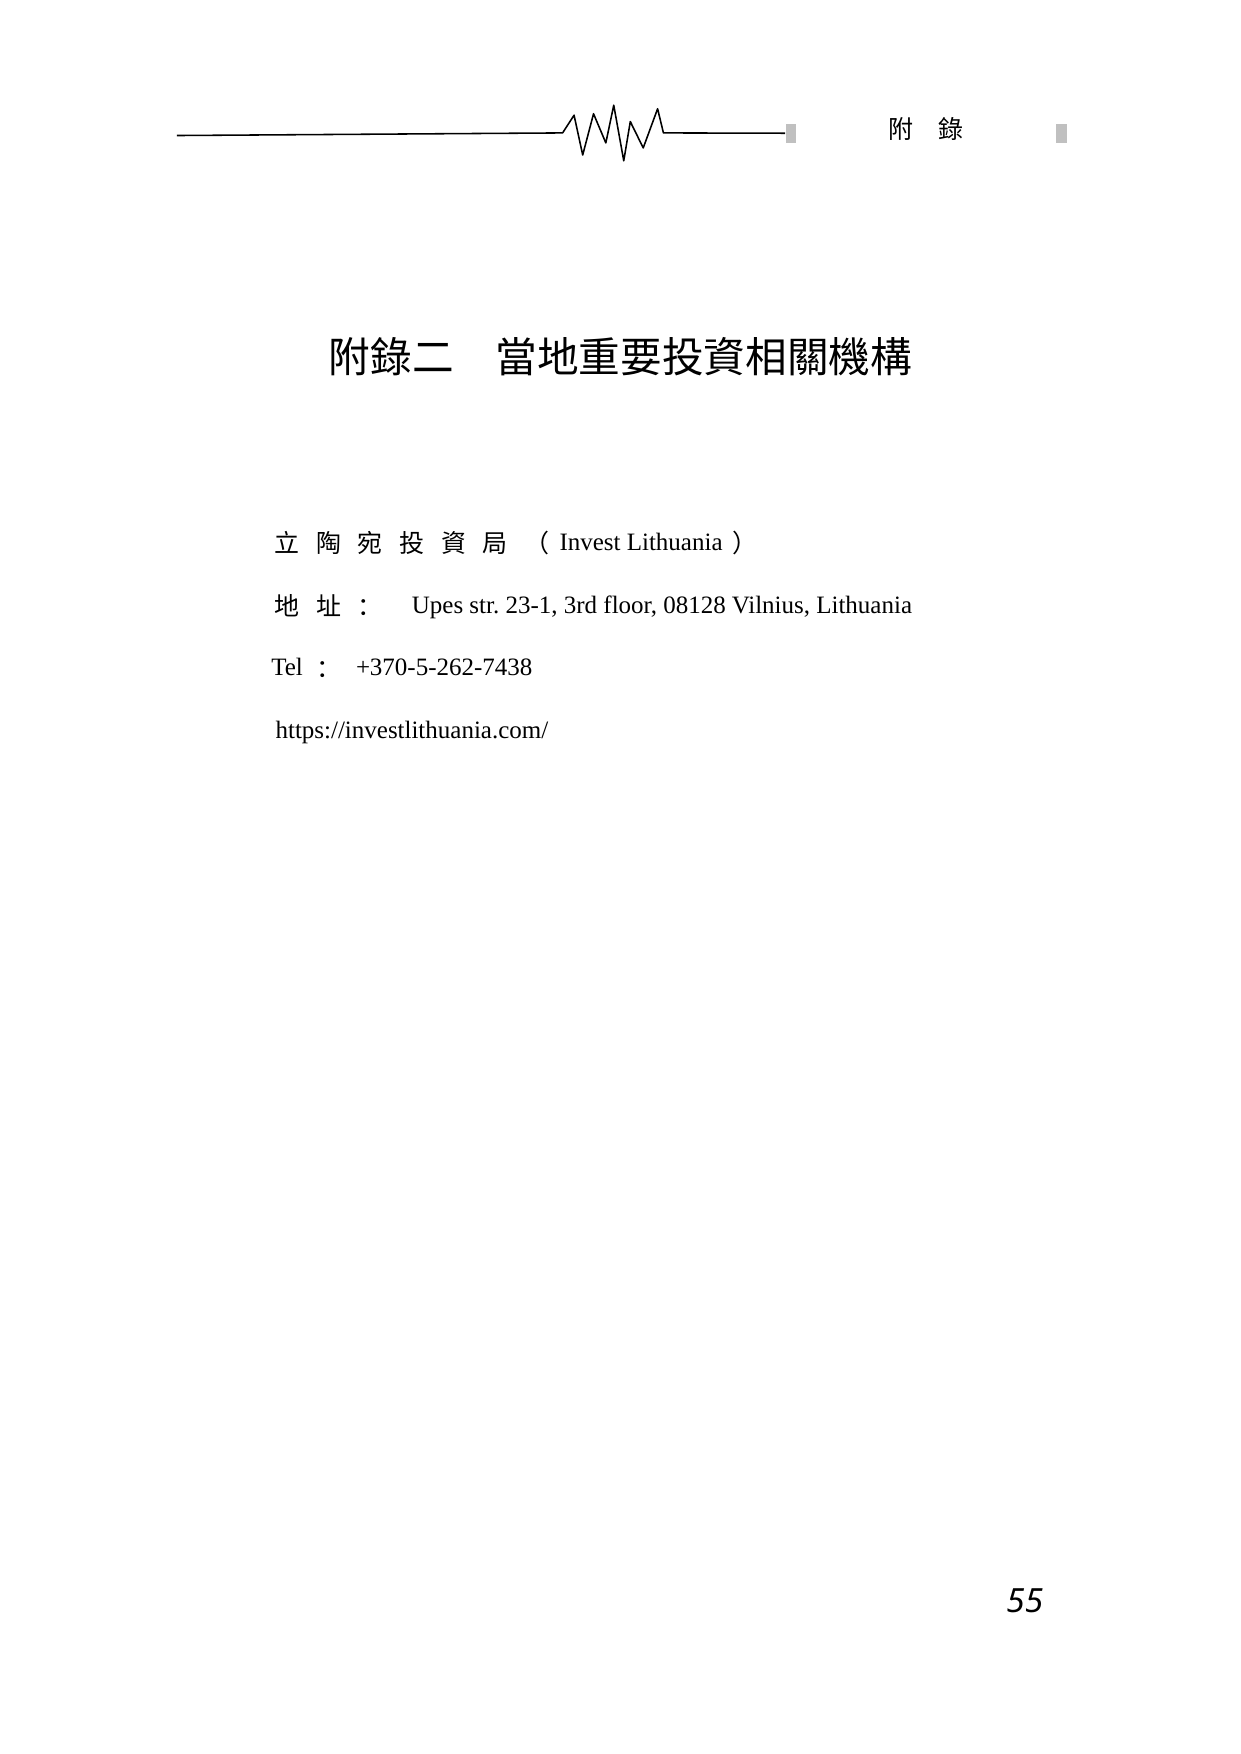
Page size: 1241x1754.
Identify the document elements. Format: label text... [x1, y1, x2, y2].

text Tel：+370-5-262-7438 [183, 625, 1058, 688]
text 立陶宛投資局（Invest Lithuania） [183, 500, 1058, 563]
text https://investlithuania.com/ [183, 688, 1058, 750]
text 地址：Upes str. 23-1, 3rd floor, 08128 Vilnius, Lithuania [183, 563, 1058, 625]
text 附錄二 當地重要投資相關機構 [183, 313, 1058, 375]
